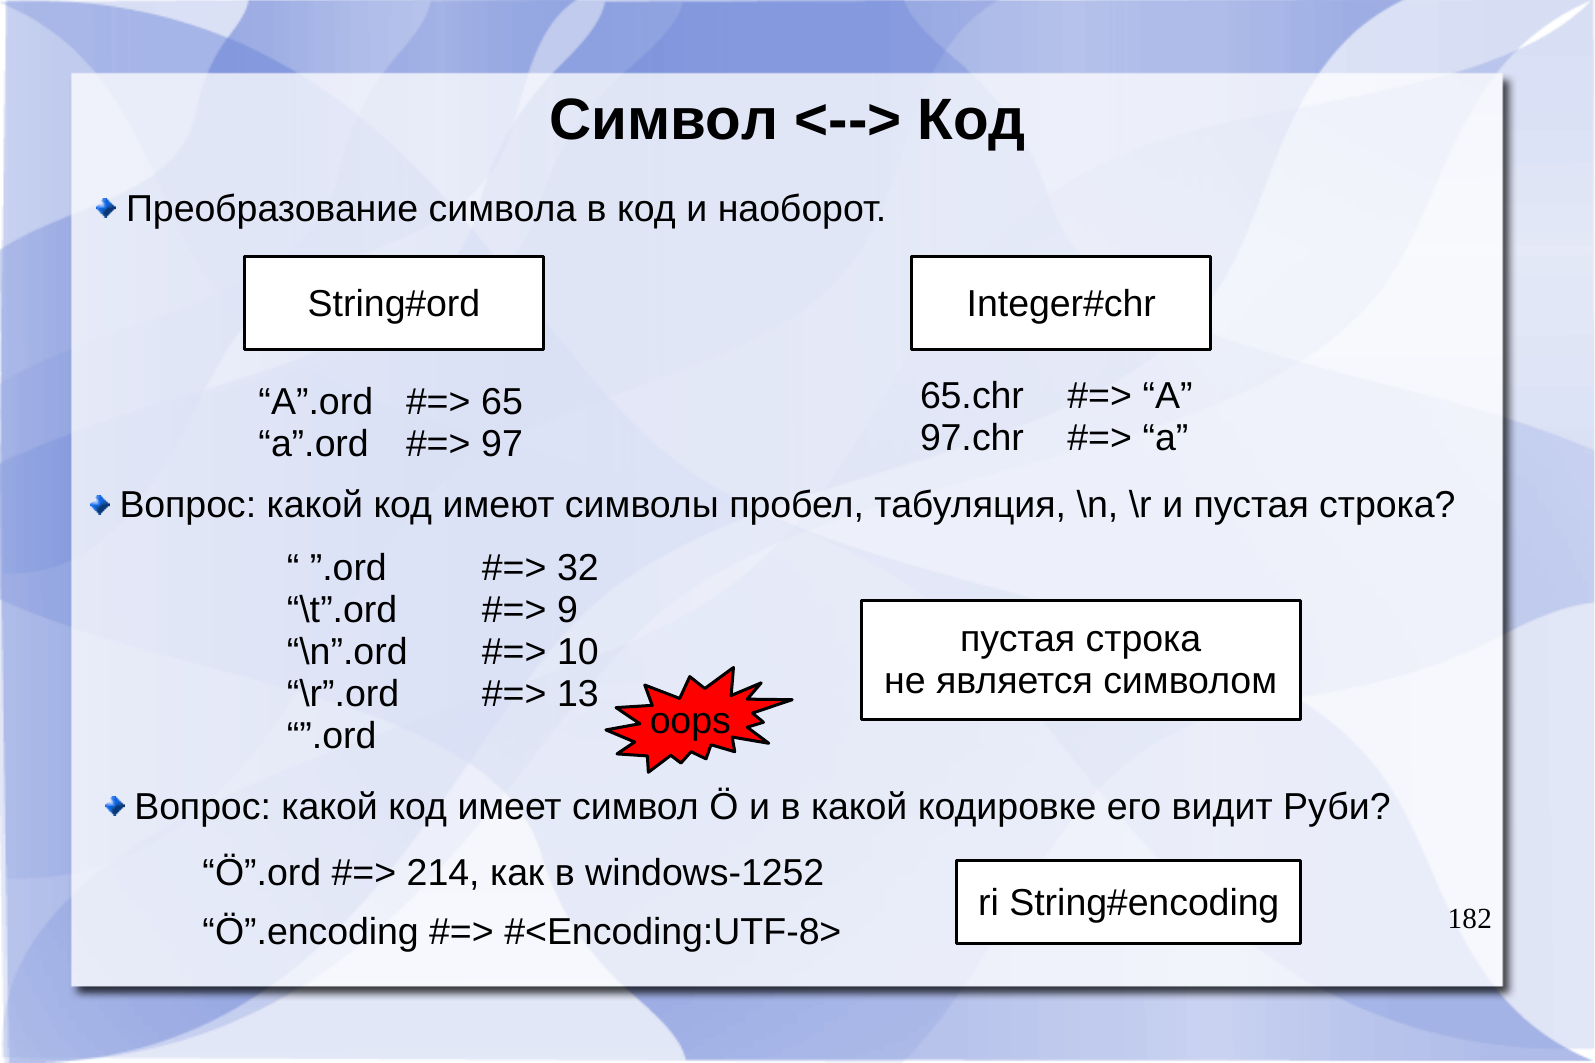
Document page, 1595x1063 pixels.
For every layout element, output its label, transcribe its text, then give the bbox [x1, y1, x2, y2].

text_box “A”.ord “a”.ord [243, 372, 388, 472]
text_box пустая строка не является символом [861, 600, 1301, 720]
text_box “Ö”.encoding #=> #<Encoding:UTF-8> [187, 903, 857, 961]
text_box Преобразование символа в код и наоборот. [82, 180, 903, 237]
text_box oops [605, 667, 793, 773]
text_box ri String#encoding [956, 860, 1301, 944]
text_box #=> 32 #=> 9 #=> 10 #=> 13 [467, 539, 643, 765]
picture [0, 0, 1595, 1063]
text_box “Ö”.ord #=> 214, как в windows-1252 [187, 844, 840, 902]
text_box Integer#chr [911, 256, 1211, 350]
title Символ <--> Код [75, 75, 1501, 164]
text_box “ ”.ord “\t”.ord “\n”.ord “\r”.ord “”.ord [272, 539, 448, 765]
text_box Вопрос: какой код имеет символ Ö и в какой кодировке его видит Руби? [90, 777, 1409, 835]
text_box #=> 65 #=> 97 [391, 372, 538, 472]
text_box Вопрос: какой код имеют символы пробел, табуляция, \n, \r и пустая строка? [75, 476, 1473, 534]
text_box 65.chr 97.chr [905, 367, 1039, 466]
text_box #=> “A” #=> “a” [1052, 367, 1208, 466]
text_box String#ord [244, 256, 544, 350]
